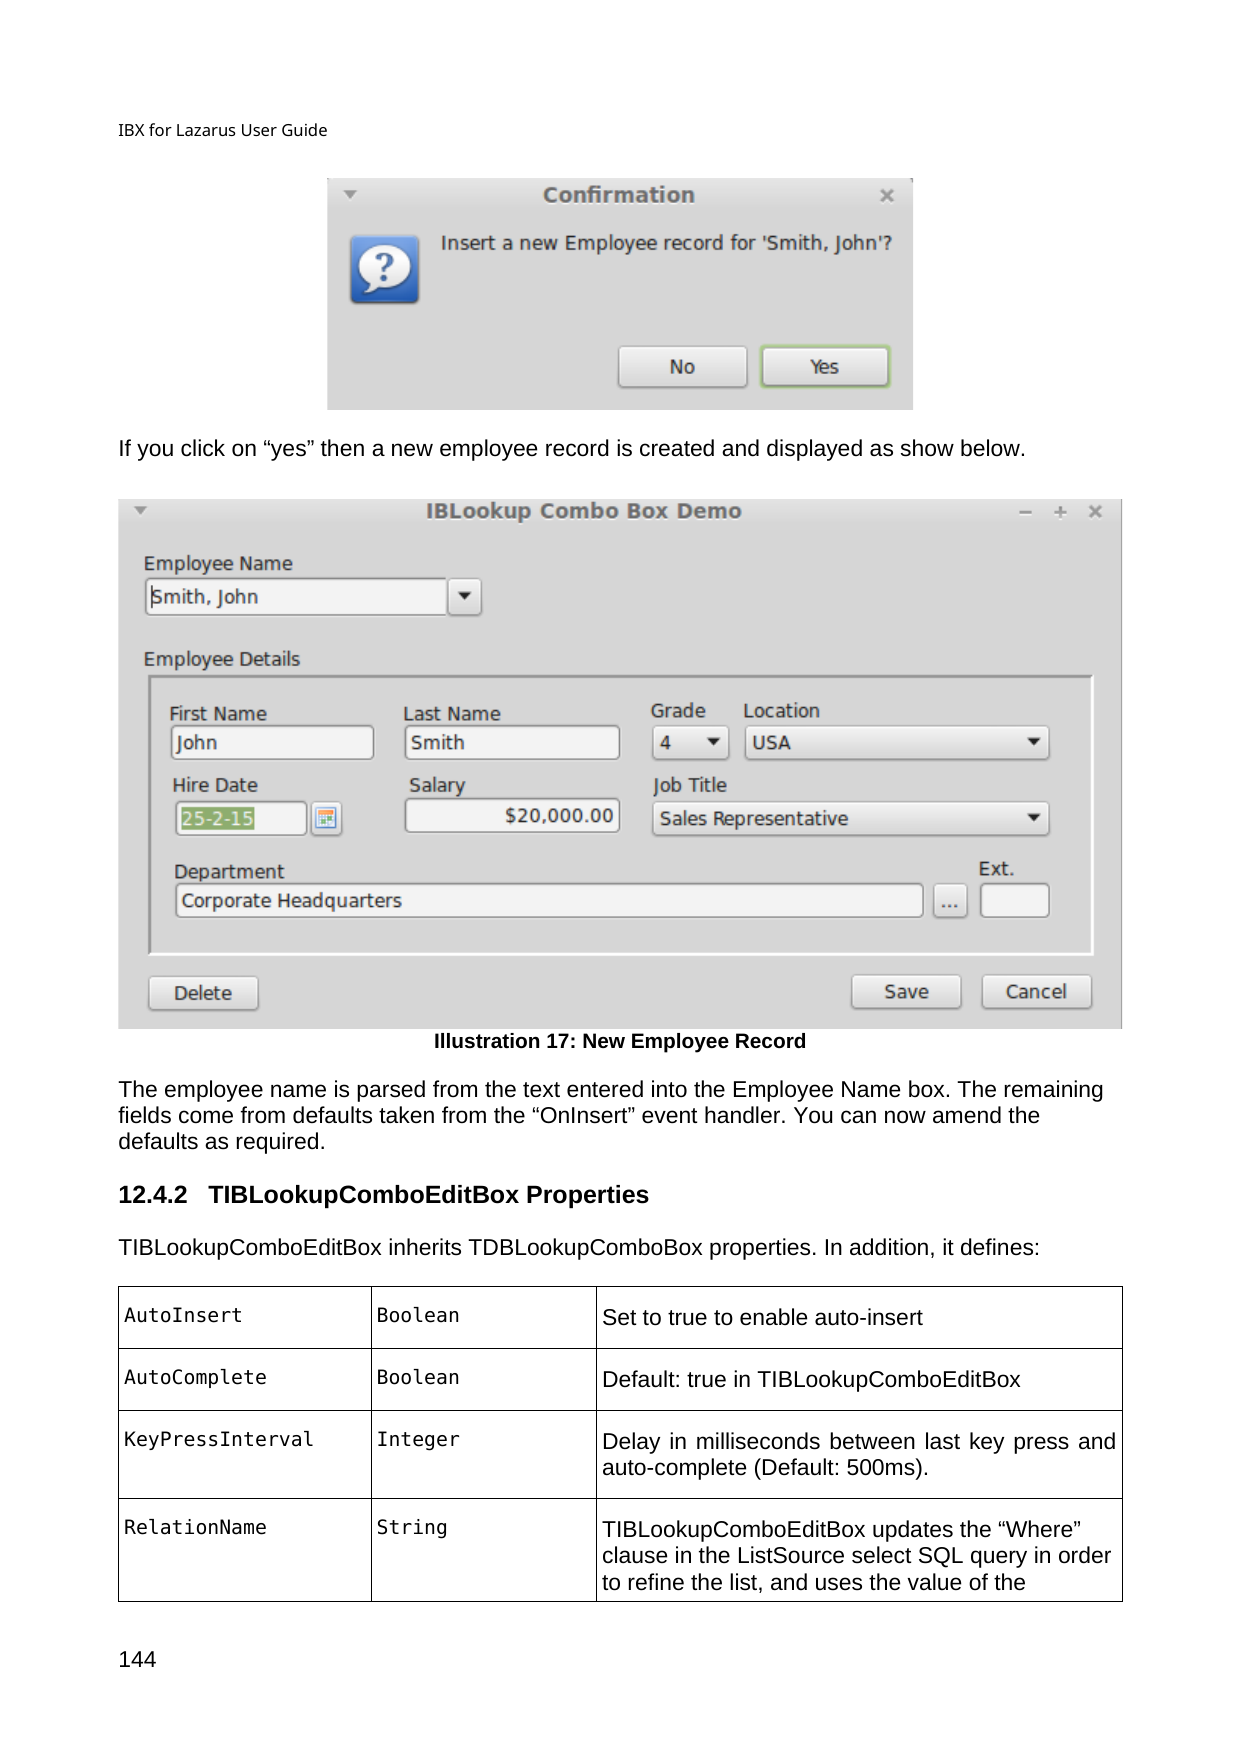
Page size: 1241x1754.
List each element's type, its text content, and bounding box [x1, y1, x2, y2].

table_cell Default: true in TIBLookupComboEditBox [597, 1349, 1122, 1410]
table_cell RelationName [119, 1499, 371, 1601]
picture [118, 499, 1123, 1029]
text [118, 487, 1122, 499]
subtitle TIBLookupComboEditBox Properties [118, 1180, 1122, 1209]
table_cell Delay in milliseconds between last key press and auto-complete (Default: 500ms). [597, 1411, 1122, 1498]
table_cell TIBLookupComboEditBox updates the “Where” clause in the ListSource select SQL query in order to refine the list, and uses the value of the [597, 1499, 1122, 1601]
text Illustration 17: New Employee Record [118, 1029, 1122, 1052]
table_cell Integer [372, 1411, 596, 1498]
table_header Set to true to enable auto-insert [597, 1287, 1122, 1348]
text If you click on “yes” then a new employee record is created and displayed as show below. [118, 432, 1122, 461]
table_cell Boolean [372, 1349, 596, 1410]
text The employee name is parsed from the text entered into the Employee Name box. The remaining fields come from defaults taken from the “OnInsert” event handler. You can now amend the defaults as required. [118, 1052, 1122, 1154]
table_header Boolean [372, 1287, 596, 1348]
table_cell String [372, 1499, 596, 1601]
text TIBLookupComboEditBox inherits TDBLookupComboBox properties. In addition, it defines: [118, 1234, 1122, 1261]
table_cell AutoComplete [119, 1349, 371, 1410]
table_header AutoInsert [119, 1287, 371, 1348]
picture [327, 178, 914, 410]
table_cell KeyPressInterval [119, 1411, 371, 1498]
